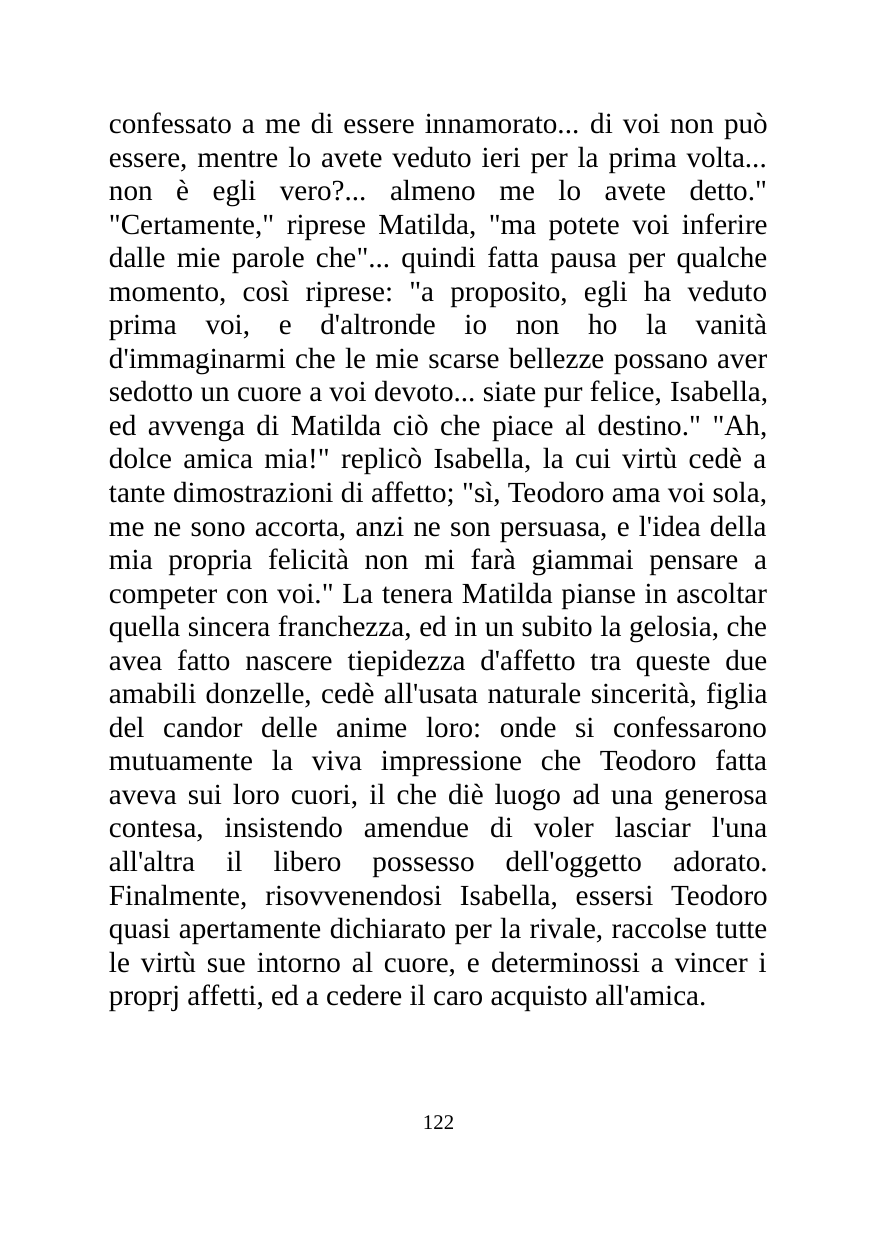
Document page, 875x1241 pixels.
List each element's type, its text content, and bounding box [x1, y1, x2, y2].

text confessato a me di essere innamorato... di voi non può essere, mentre lo avete veduto ieri per la prima volta... non è egli vero?... almeno me lo avete detto." "Certamente," riprese Matilda, "ma potete voi inferire dalle mie parole che"... quindi fatta pausa per qualche momento, così riprese: "a proposito, egli ha veduto prima voi, e d'altronde io non ho la vanità d'immaginarmi che le mie scarse bellezze possano aver sedotto un cuore a voi devoto... siate pur felice, Isabella, ed avvenga di Matilda ciò che piace al destino." "Ah, dolce amica mia!" replicò Isabella, la cui virtù cedè a tante dimostrazioni di affetto; "sì, Teodoro ama voi sola, me ne sono accorta, anzi ne son persuasa, e l'idea della mia propria felicità non mi farà giammai pensare a competer con voi." La tenera Matilda pianse in ascoltar quella sincera franchezza, ed in un subito la gelosia, che avea fatto nascere tiepidezza d'affetto tra queste due amabili donzelle, cedè all'usata naturale sincerità, figlia del candor delle anime loro: onde si confessarono mutuamente la viva impressione che Teodoro fatta aveva sui loro cuori, il che diè luogo ad una generosa contesa, insistendo amendue di voler lasciar l'una all'altra il libero possesso dell'oggetto adorato. Finalmente, risovvenendosi Isabella, essersi Teodoro quasi apertamente dichiarato per la rivale, raccolse tutte le virtù sue intorno al cuore, e determinossi a vincer i proprj affetti, ed a cedere il caro acquisto all'amica. [109, 106, 768, 1012]
